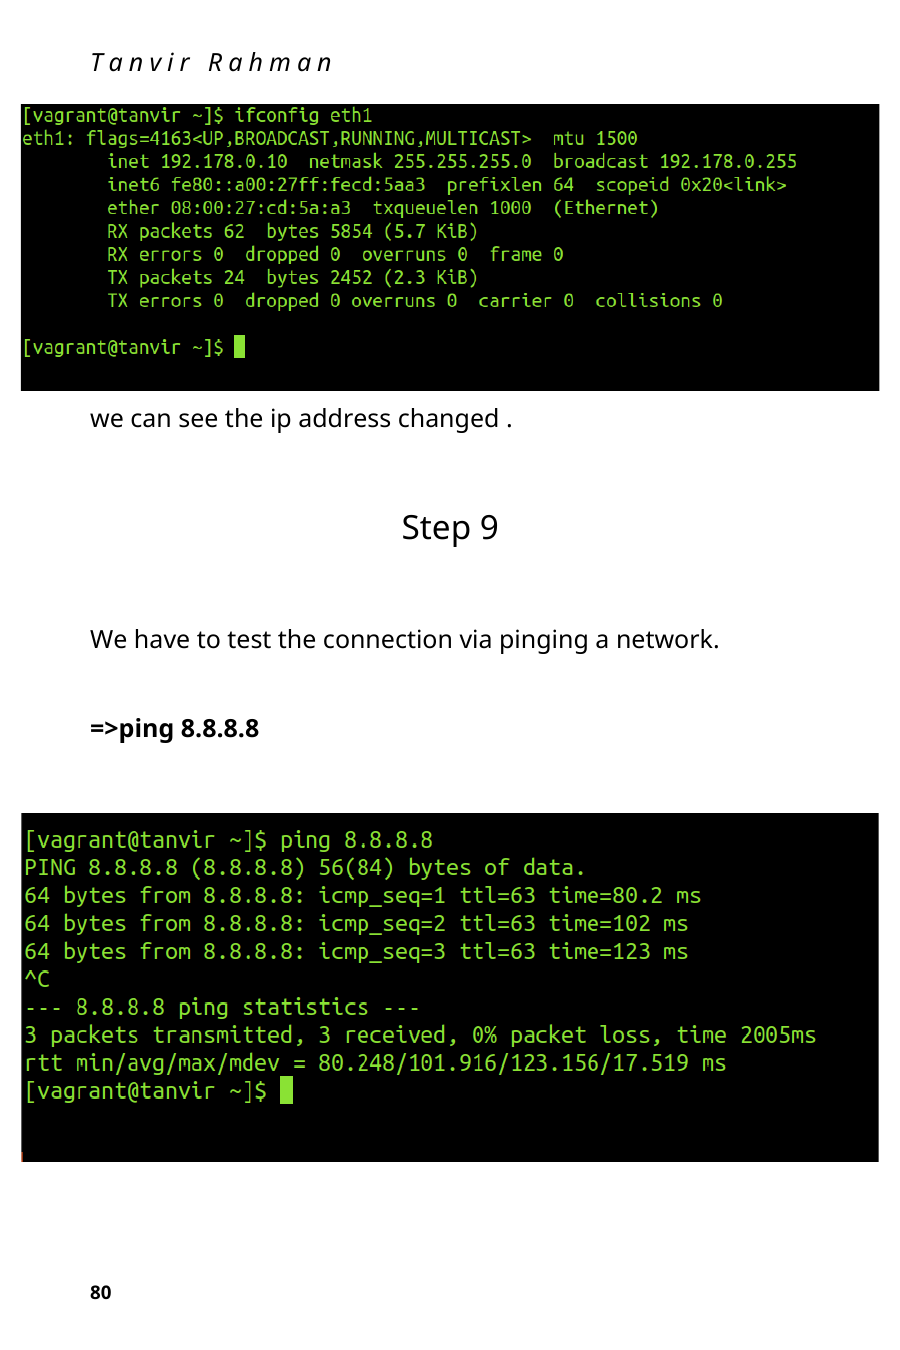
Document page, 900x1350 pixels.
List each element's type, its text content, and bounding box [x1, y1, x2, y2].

text =>ping 8.8.8.8 [90, 710, 810, 744]
picture [20, 104, 880, 391]
text we can see the ip address changed . [90, 391, 810, 435]
text Step 9 [90, 504, 810, 549]
picture [21, 813, 879, 1162]
text We have to test the connection via pinging a network. [90, 622, 810, 656]
